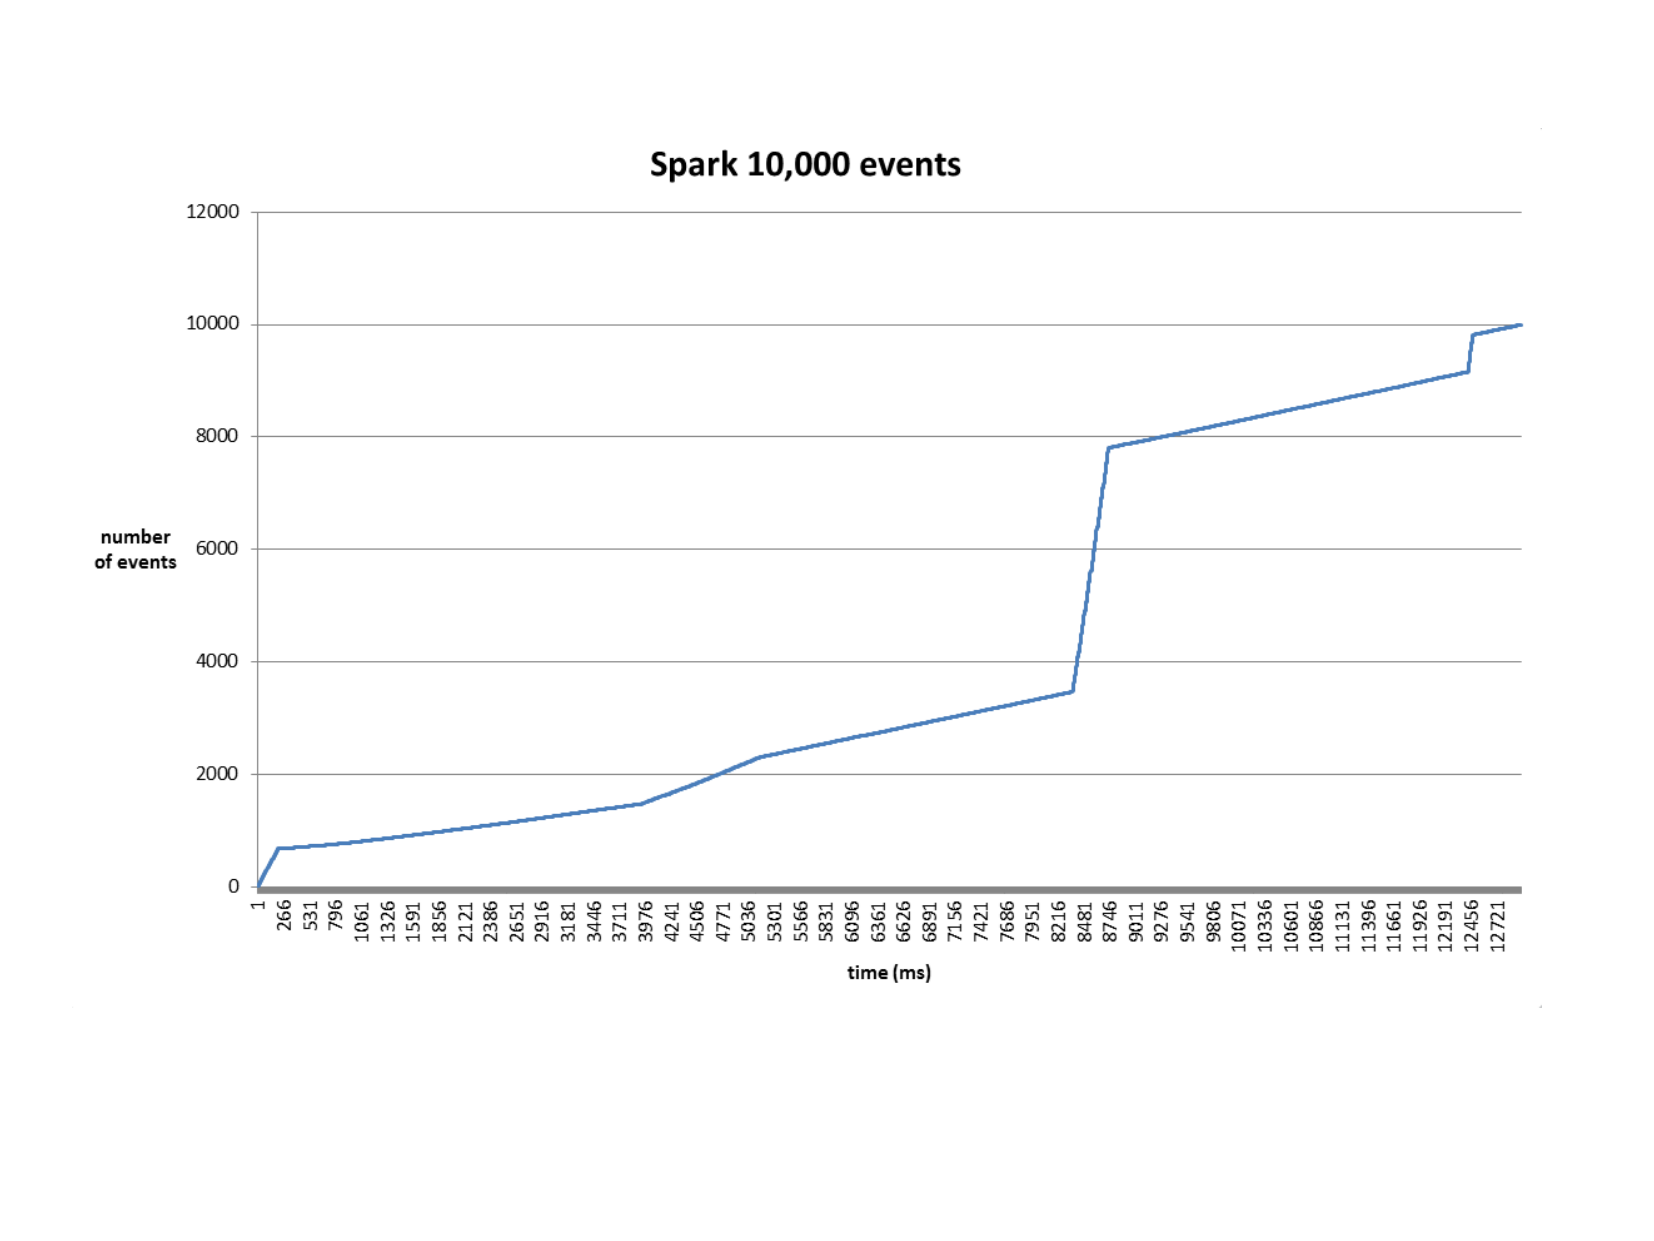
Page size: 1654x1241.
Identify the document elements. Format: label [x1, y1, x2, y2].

picture [72, 128, 1542, 1008]
